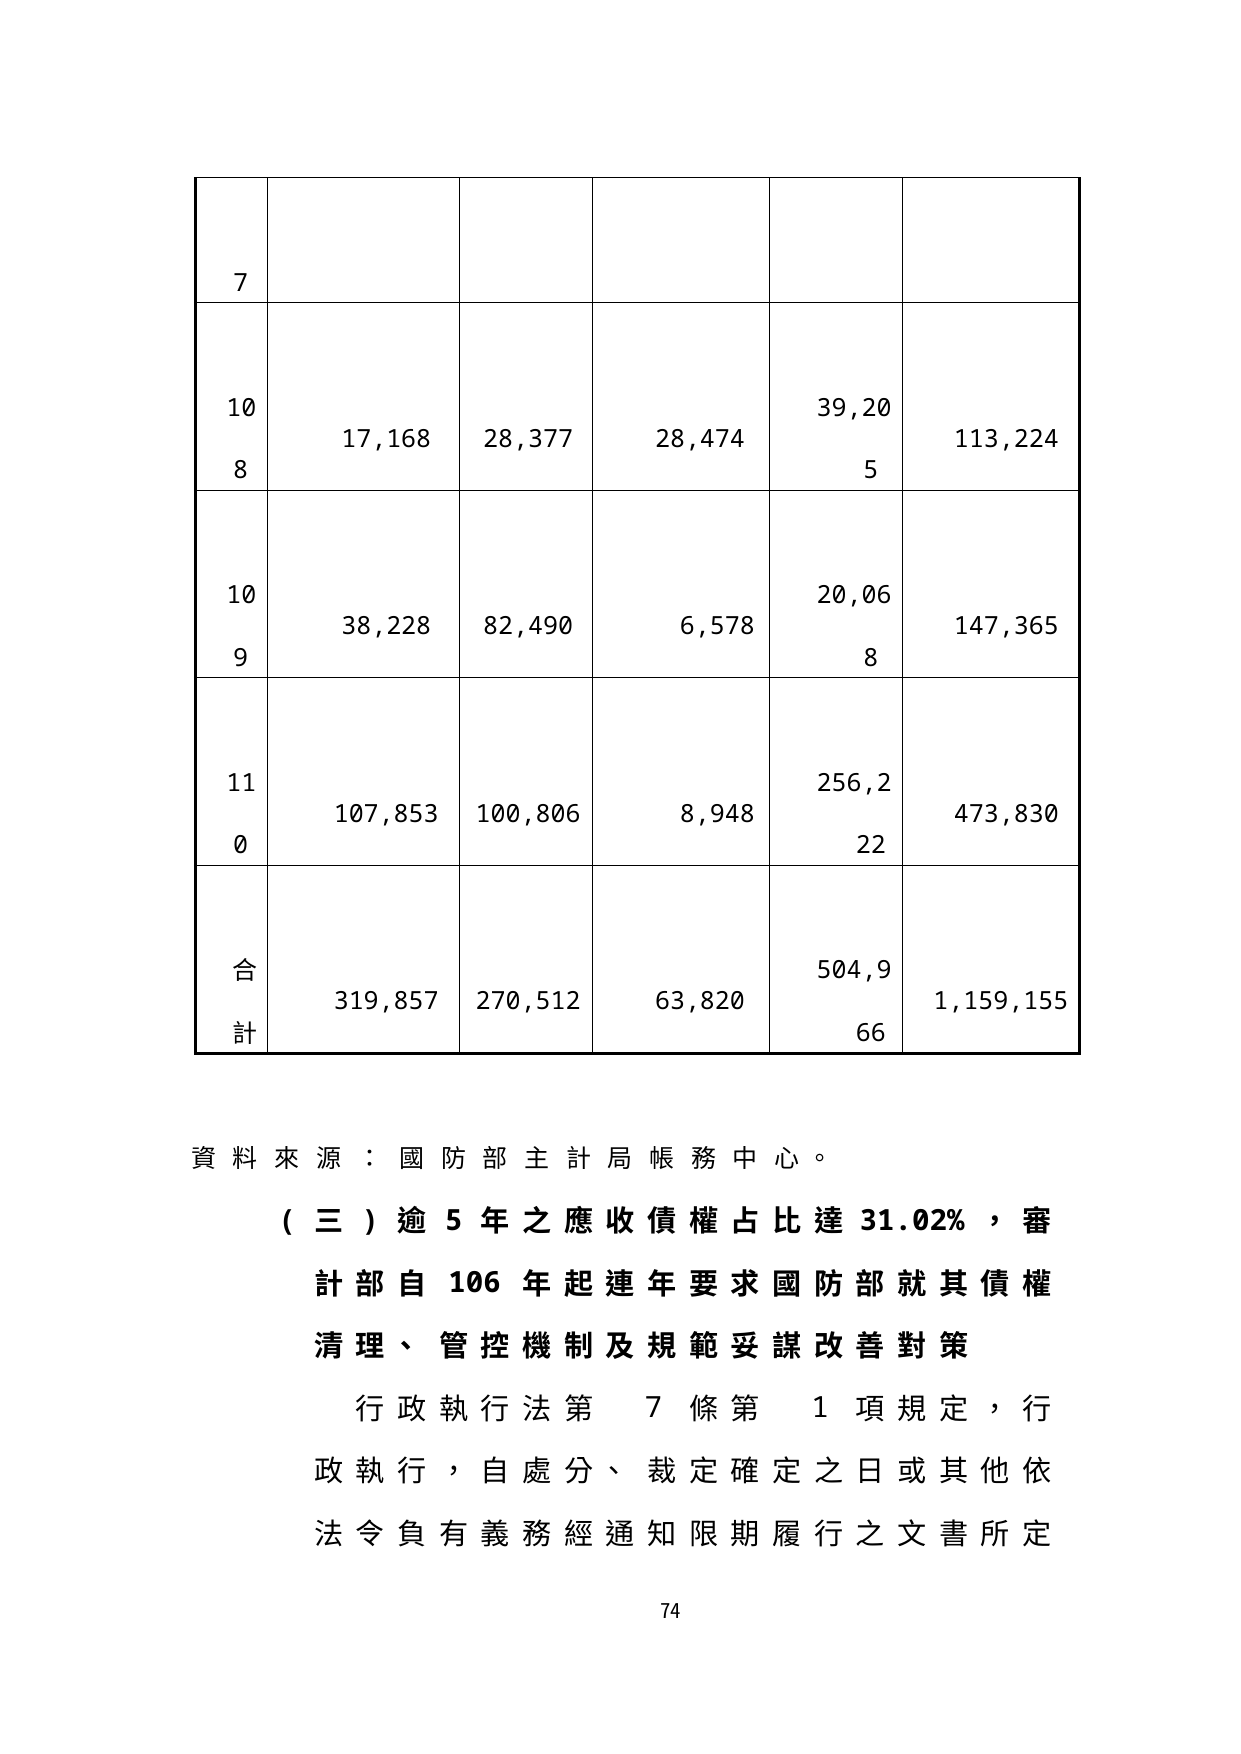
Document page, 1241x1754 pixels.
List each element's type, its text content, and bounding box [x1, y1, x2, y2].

text 行政執行法第 7 條第 1 項規定，行政執行，自處分、裁定確定之日或其他依法令負有義務經通知限期履行之文書所定 [270, 1365, 1058, 1552]
table_cell 110 [197, 678, 267, 865]
table_cell 256,222 [770, 678, 902, 865]
table_cell 6,578 [593, 491, 769, 677]
table_cell 319,857 [268, 866, 459, 1052]
table_cell [268, 178, 459, 302]
table_cell 20,068 [770, 491, 902, 677]
table_cell [593, 178, 769, 302]
table_cell 合計 [197, 866, 267, 1052]
table_cell 109 [197, 491, 267, 677]
table_cell 17,168 [268, 303, 459, 490]
table_cell 473,830 [903, 678, 1078, 865]
table_cell 28,474 [593, 303, 769, 490]
table_cell 1,159,155 [903, 866, 1078, 1052]
table_cell 504,966 [770, 866, 902, 1052]
table_cell 7 [197, 178, 267, 302]
table_cell 8,948 [593, 678, 769, 865]
table_cell 39,205 [770, 303, 902, 490]
text (三)逾5年之應收債權占比達31.02%，審計部自106年起連年要求國防部就其債權清理、管控機制及規範妥謀改善對策 [242, 1177, 1058, 1365]
table_cell 270,512 [460, 866, 592, 1052]
text 資料來源：國防部主計局帳務中心。 [180, 1115, 1063, 1177]
table_cell 82,490 [460, 491, 592, 677]
table_cell 28,377 [460, 303, 592, 490]
table_cell 107,853 [268, 678, 459, 865]
table_cell [903, 178, 1078, 302]
table_cell 113,224 [903, 303, 1078, 490]
table_cell 108 [197, 303, 267, 490]
table_cell [460, 178, 592, 302]
table_cell [770, 178, 902, 302]
table_cell 147,365 [903, 491, 1078, 677]
table_cell 63,820 [593, 866, 769, 1052]
table_cell 38,228 [268, 491, 459, 677]
table_cell 100,806 [460, 678, 592, 865]
